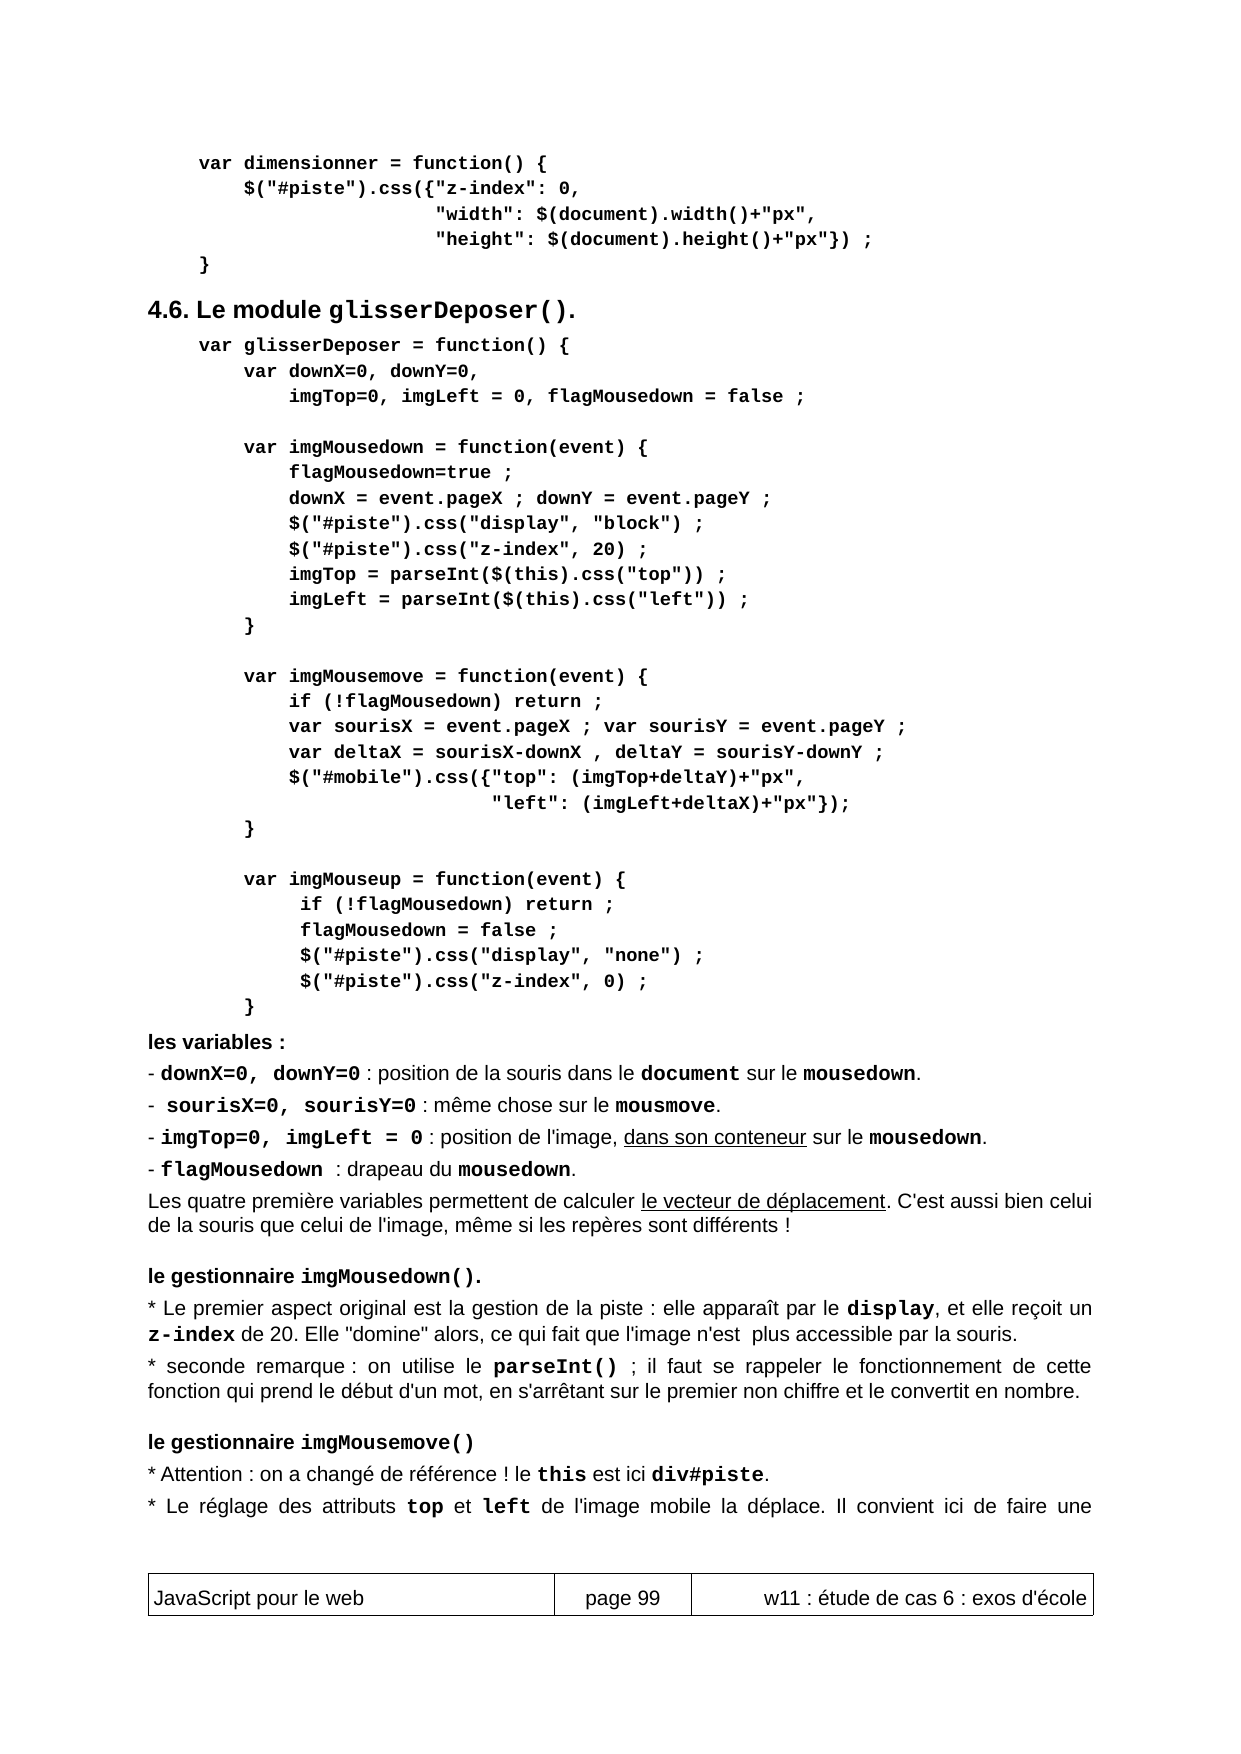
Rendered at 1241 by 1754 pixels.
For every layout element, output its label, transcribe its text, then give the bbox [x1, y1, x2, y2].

text - flagMousedown : drapeau du mousedown. [148, 1157, 1093, 1182]
text var deltaX = sourisX-downX , deltaY = sourisY-downY ; [148, 737, 1093, 762]
text imgTop=0, imgLeft = 0, flagMousedown = false ; [148, 381, 1093, 408]
text * Attention : on a changé de référence ! le this est ici div#piste. [148, 1462, 1093, 1488]
text le gestionnaire imgMousemove() [148, 1430, 1093, 1456]
text downX = event.pageX ; downY = event.pageY ; [148, 482, 1093, 508]
text "width": $(document).width()+"px", [148, 198, 1093, 224]
text - sourisX=0, sourisY=0 : même chose sur le mousmove. [148, 1092, 1093, 1118]
text imgTop = parseInt($(this).css("top")) ; [148, 559, 1093, 584]
text $("#piste").css("z-index", 0) ; [148, 965, 1093, 991]
text Les quatre première variables permettent de calculer le vecteur de déplacement. C'est aussi bien celui de la souris que celui de l'image, même si les repères sont différents ! [148, 1189, 1093, 1237]
text les variables : [148, 1030, 1093, 1054]
text var imgMousemove = function(event) { [148, 660, 1093, 686]
subtitle 4.6. Le module glisserDeposer(). [148, 295, 1093, 326]
text le gestionnaire imgMousedown(). [148, 1263, 1093, 1289]
text var sourisX = event.pageX ; var sourisY = event.pageY ; [148, 711, 1093, 737]
text * Le réglage des attributs top et left de l'image mobile la déplace. Il convient ici de faire une [148, 1494, 1093, 1520]
text } [148, 991, 1093, 1024]
text flagMousedown = false ; [148, 914, 1093, 940]
text } [148, 249, 1093, 282]
text if (!flagMousedown) return ; [148, 686, 1093, 711]
text } [148, 609, 1093, 637]
text var imgMouseup = function(event) { [148, 864, 1093, 889]
text $("#piste").css("display", "none") ; [148, 940, 1093, 965]
text "height": $(document).height()+"px"}) ; [148, 224, 1093, 249]
text $("#piste").css("display", "block") ; [148, 508, 1093, 533]
text $("#piste").css("z-index", 20) ; [148, 533, 1093, 559]
text } [148, 813, 1093, 840]
text * Le premier aspect original est la gestion de la piste : elle apparaît par le display, et elle reçoit un z-index de 20. Elle "domine" alors, ce qui fait que l'image n'est plus accessible par la souris. [148, 1296, 1093, 1347]
text flagMousedown=true ; [148, 457, 1093, 482]
text var dimensionner = function() { [148, 148, 1093, 173]
text if (!flagMousedown) return ; [148, 889, 1093, 914]
text var imgMousedown = function(event) { [148, 432, 1093, 457]
text * seconde remarque : on utilise le parseInt() ; il faut se rappeler le fonctionnement de cette fonction qui prend le début d'un mot, en s'arrêtant sur le premier non chiffre et le convertit en nombre. [148, 1353, 1093, 1403]
text imgLeft = parseInt($(this).css("left")) ; [148, 584, 1093, 609]
text "left": (imgLeft+deltaX)+"px"}); [148, 787, 1093, 813]
text - downX=0, downY=0 : position de la souris dans le document sur le mousedown. [148, 1060, 1093, 1086]
text $("#piste").css({"z-index": 0, [148, 173, 1093, 198]
text var downX=0, downY=0, [148, 355, 1093, 381]
text - imgTop=0, imgLeft = 0 : position de l'image, dans son conteneur sur le mousedown. [148, 1124, 1093, 1150]
text $("#mobile").css({"top": (imgTop+deltaY)+"px", [148, 762, 1093, 787]
text var glisserDeposer = function() { [148, 330, 1093, 355]
